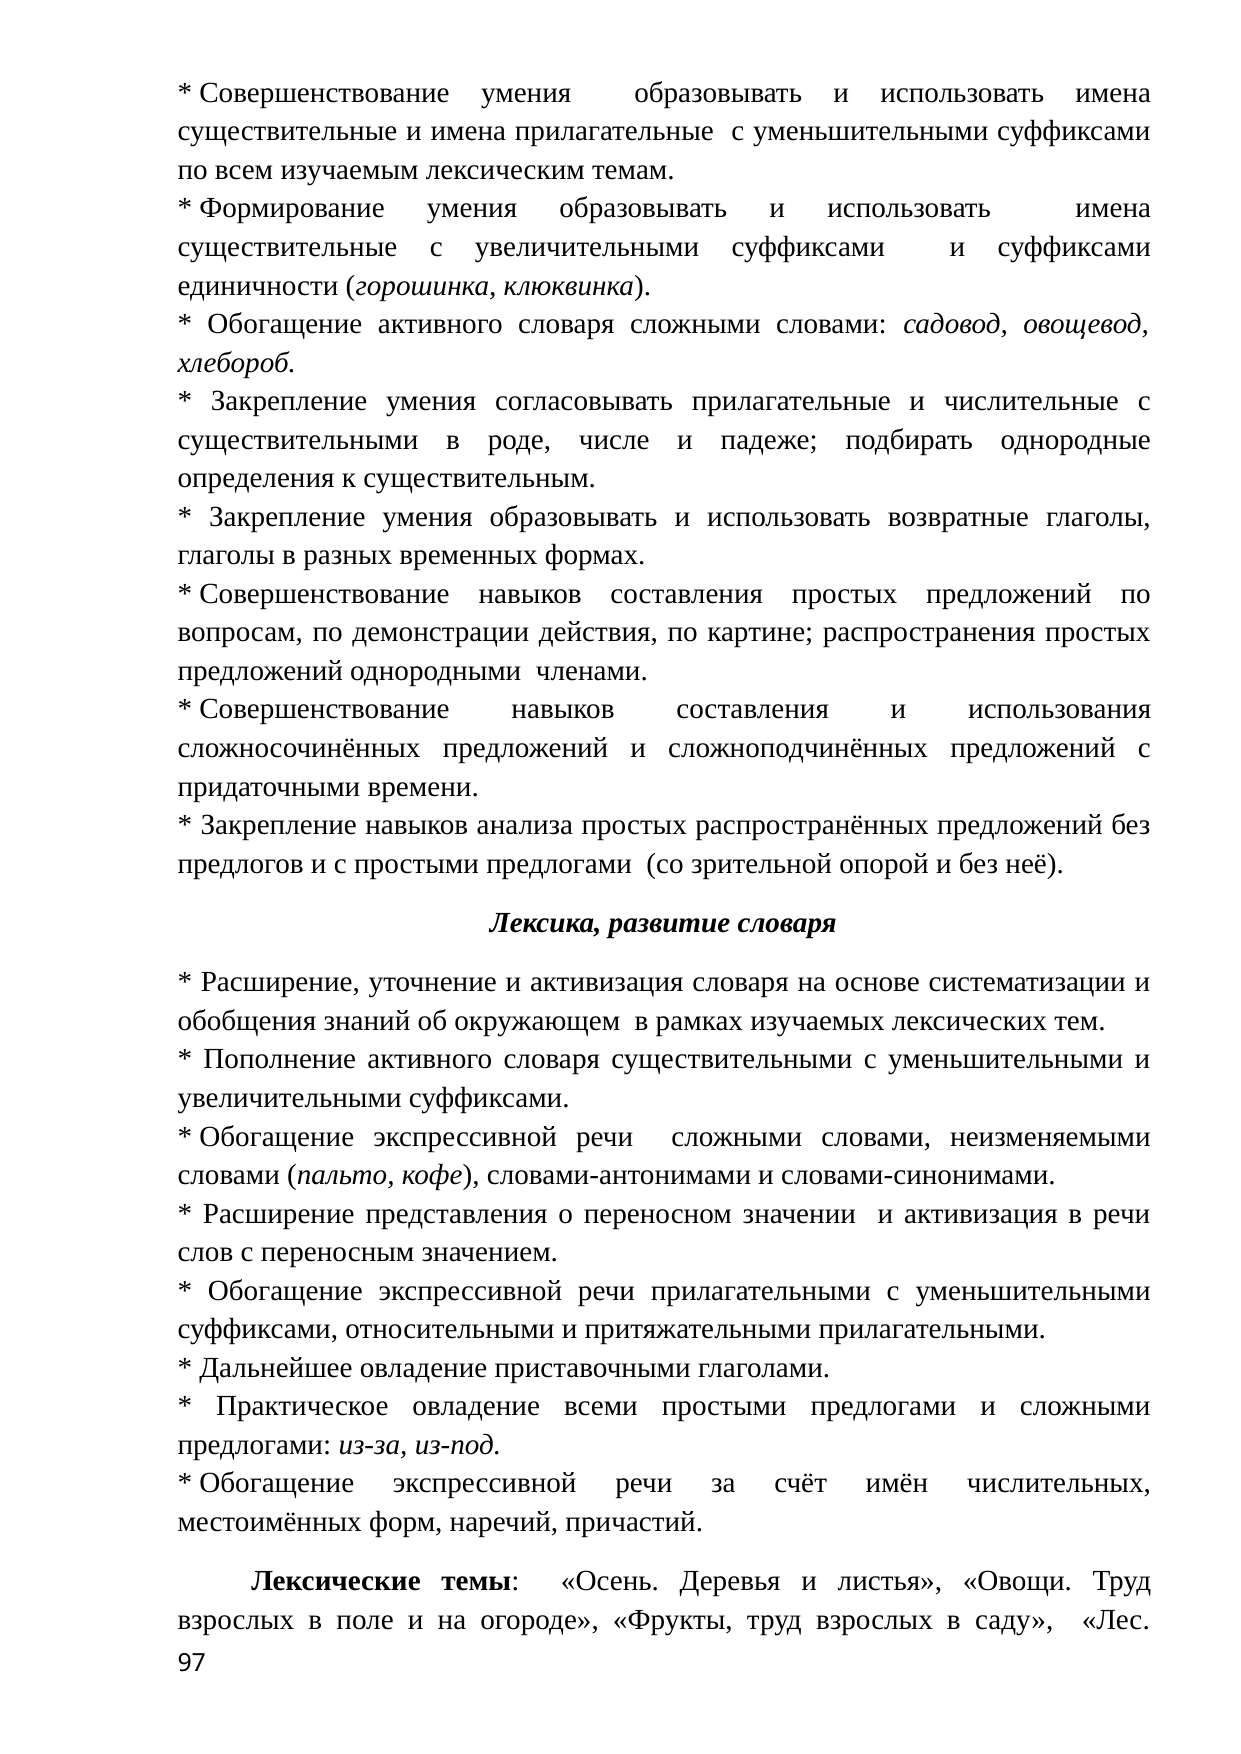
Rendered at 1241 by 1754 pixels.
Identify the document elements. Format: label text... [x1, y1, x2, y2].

text * Закрепление умения согласовывать прилагательные и числительные с существительными в роде, числе и падеже; подбирать однородные определения к существительным. [177, 383, 1152, 494]
text * Закрепление навыков анализа простых распространённых предложений без предлогов и с простыми предлогами (со зрительной опорой и без неё). [177, 807, 1152, 879]
text * Обогащение экспрессивной речи за счёт имён числительных, местоимённых форм, наречий, причастий. [177, 1466, 1152, 1538]
text * Формирование умения образовывать и использовать имена существительные с увеличительными суффиксами и суффиксами единичности (горошинка, клюквинка). [177, 191, 1152, 301]
text * Обогащение экспрессивной речи сложными словами, неизменяемыми словами (пальто, кофе), словами-антонимами и словами-синонимами. [177, 1119, 1152, 1191]
text * Пополнение активного словаря существительными с уменьшительными и увеличительными суффиксами. [177, 1042, 1152, 1114]
text * Дальнейшее овладение приставочными глаголами. [177, 1350, 1152, 1383]
text Лексика, развитие словаря [177, 905, 1152, 939]
text * Совершенствование умения образовывать и использовать имена существительные и имена прилагательные с уменьшительными суффиксами по всем изучаемым лексическим темам. [177, 75, 1152, 186]
text * Обогащение экспрессивной речи прилагательными с уменьшительными суффиксами, относительными и притяжательными прилагательными. [177, 1273, 1152, 1345]
text * Совершенствование навыков составления простых предложений по вопросам, по демонстрации действия, по картине; распространения простых предложений однородными членами. [177, 576, 1152, 687]
text * Расширение представления о переносном значении и активизация в речи слов с переносным значением. [177, 1196, 1152, 1268]
text * Расширение, уточнение и активизация словаря на основе систематизации и обобщения знаний об окружающем в рамках изучаемых лексических тем. [177, 964, 1152, 1037]
text Лексические темы: «Осень. Деревья и листья», «Овощи. Труд взрослых в поле и на огороде», «Фрукты, труд взрослых в саду», «Лес. [177, 1563, 1152, 1636]
text * Закрепление умения образовывать и использовать возвратные глаголы, глаголы в разных временных формах. [177, 499, 1152, 571]
text * Обогащение активного словаря сложными словами: садовод, овощевод, хлебороб. [177, 306, 1152, 378]
text * Практическое овладение всеми простыми предлогами и сложными предлогами: из-за, из-под. [177, 1388, 1152, 1461]
text * Совершенствование навыков составления и использования сложносочинённых предложений и сложноподчинённых предложений с придаточными времени. [177, 692, 1152, 802]
